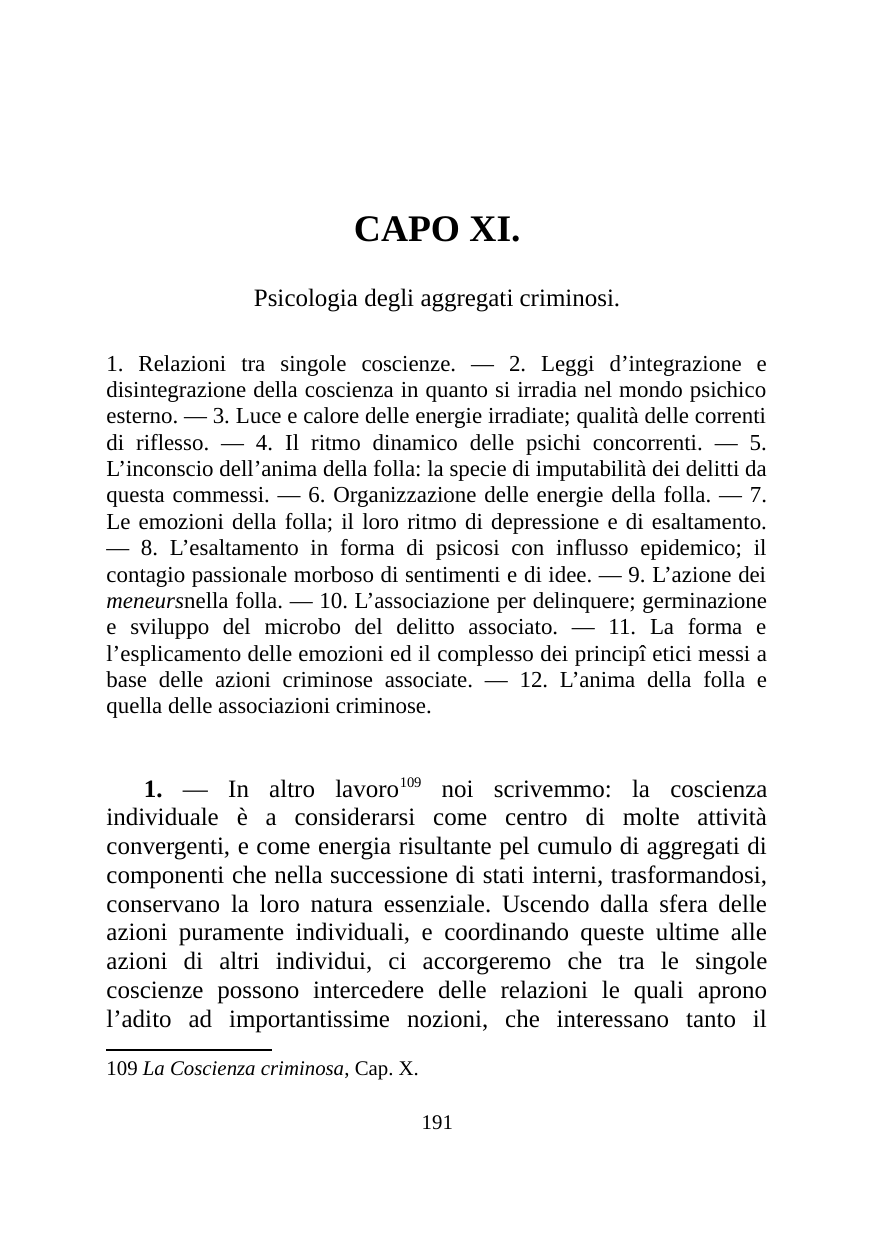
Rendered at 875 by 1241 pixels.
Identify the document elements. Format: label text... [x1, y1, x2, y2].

text Psicologia degli aggregati criminosi. [106, 283, 768, 312]
subtitle CAPO XI. [106, 206, 768, 249]
text La Coscienza criminosa, Cap. X. [106, 1056, 768, 1080]
text 1. ― In altro lavoro noi scrivemmo: la coscienza individuale è a considerarsi come centro di molte attività convergenti, e come energia risultante pel cumulo di aggregati di componenti che nella successione di stati interni, trasformandosi, conservano la loro natura essenziale. Uscendo dalla sfera delle azioni puramente individuali, e coordinando queste ultime alle azioni di altri individui, ci accorgeremo che tra le singole coscienze possono intercedere delle relazioni le quali aprono l’adito ad importantissime nozioni, che interessano tanto il [106, 774, 768, 1032]
text 1. Relazioni tra singole coscienze. ― 2. Leggi d’integrazione e disintegrazione della coscienza in quanto si irradia nel mondo psichico esterno. ― 3. Luce e calore delle energie irradiate; qualità delle correnti di riflesso. ― 4. Il ritmo dinamico delle psichi concorrenti. ― 5. L’inconscio dell’anima della folla: la specie di imputabilità dei delitti da questa commessi. ― 6. Organizzazione delle energie della folla. ― 7. Le emozioni della folla; il loro ritmo di depressione e di esaltamento. ― 8. L’esaltamento in forma di psicosi con influsso epidemico; il contagio passionale morboso di sentimenti e di idee. ― 9. L’azione dei meneursnella folla. ― 10. L’associazione per delinquere; germinazione e sviluppo del microbo del delitto associato. ― 11. La forma e l’esplicamento delle emozioni ed il complesso dei principî etici messi a base delle azioni criminose associate. ― 12. L’anima della folla e quella delle associazioni criminose. [106, 350, 768, 719]
